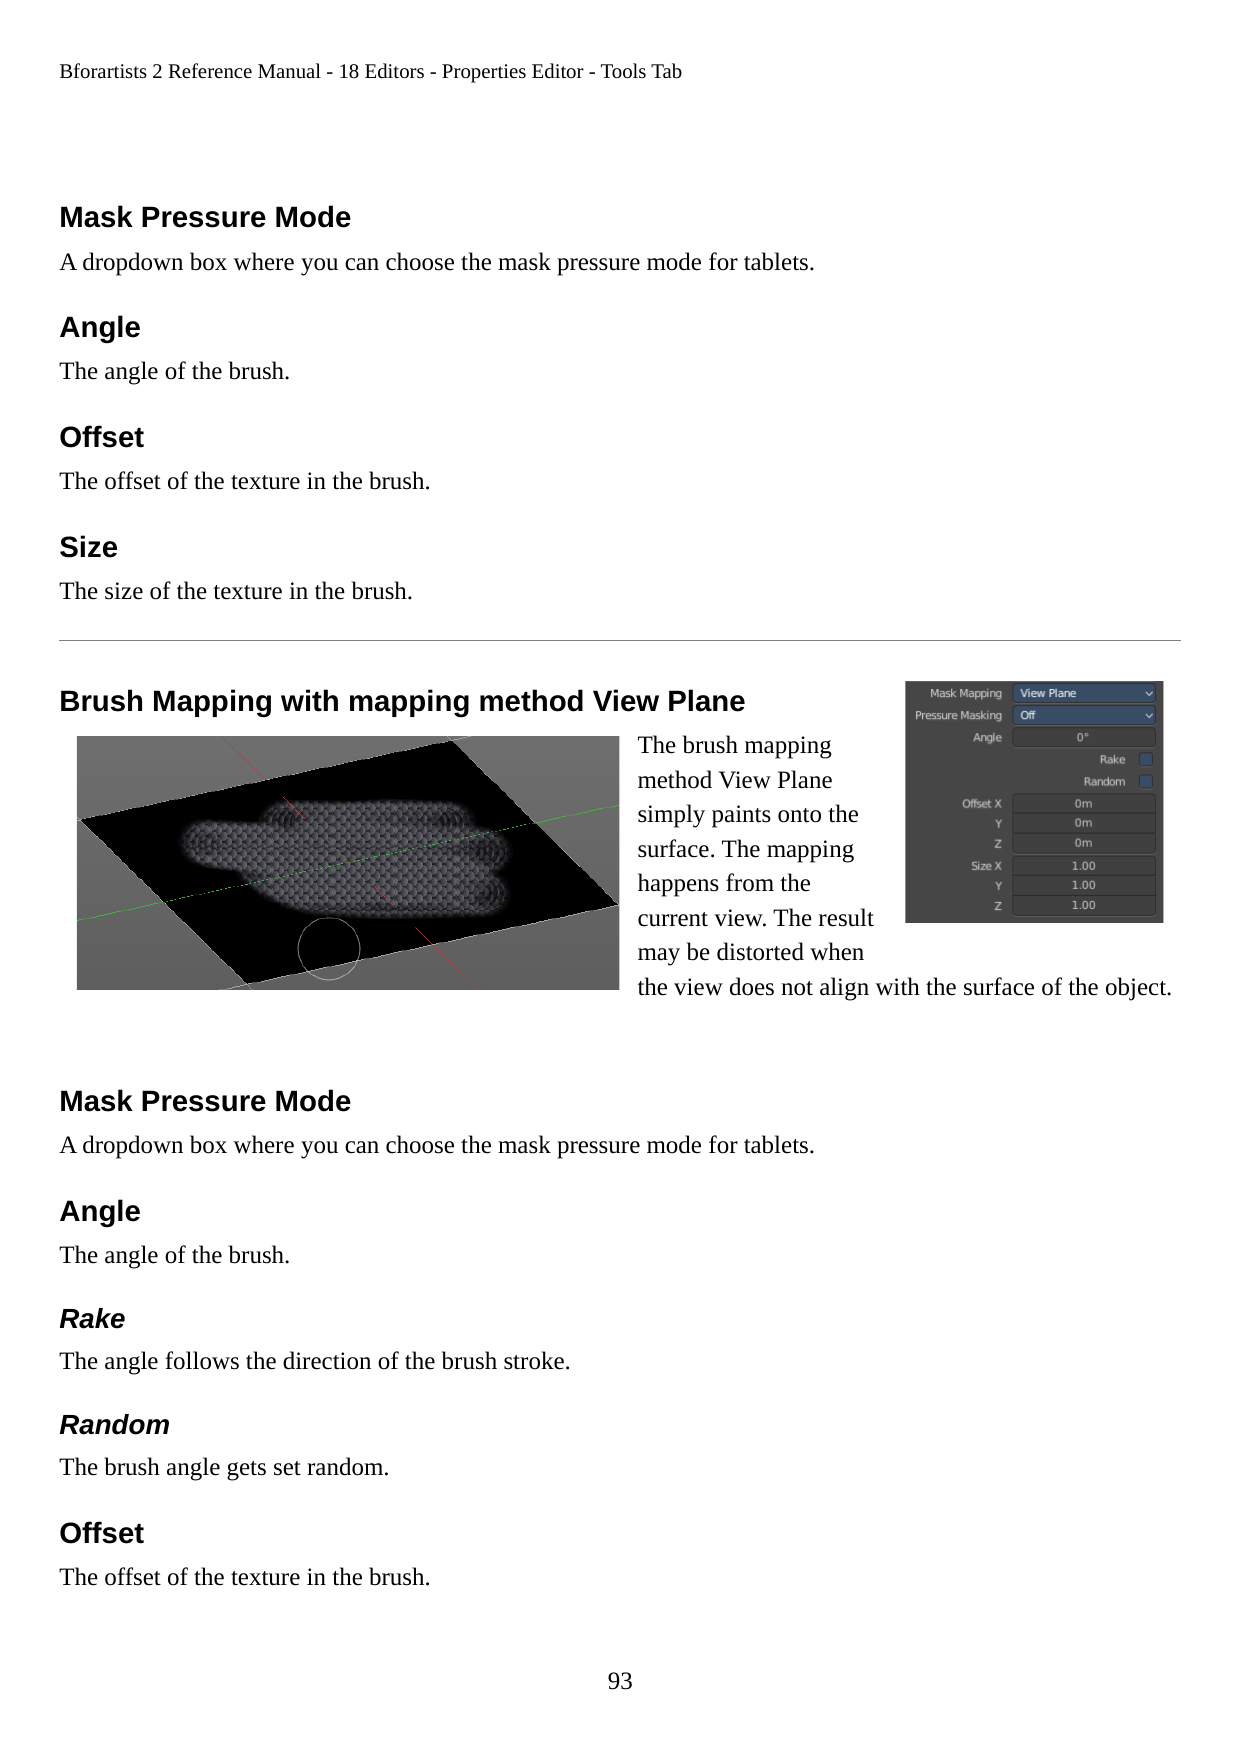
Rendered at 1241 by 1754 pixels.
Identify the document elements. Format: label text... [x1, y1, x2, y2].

subtitle Size [59, 530, 1181, 564]
text The angle follows the direction of the brush stroke. [59, 1346, 1181, 1375]
text The angle of the brush. [59, 1241, 1181, 1269]
text The size of the texture in the brush. [59, 576, 1181, 605]
text The angle of the brush. [59, 356, 1181, 385]
subtitle Offset [59, 1516, 1181, 1550]
subtitle Mask Pressure Mode [59, 200, 1181, 234]
subtitle Angle [59, 310, 1181, 344]
text The brush angle gets set random. [59, 1452, 1181, 1481]
subtitle Brush Mapping with mapping method View Plane [59, 684, 905, 718]
picture [905, 681, 1164, 923]
subtitle Rake [59, 1302, 1181, 1334]
text A dropdown box where you can choose the mask pressure mode for tablets. [59, 247, 1181, 275]
text A dropdown box where you can choose the mask pressure mode for tablets. [59, 1131, 1181, 1159]
text The offset of the texture in the brush. [59, 1562, 1181, 1591]
subtitle Random [59, 1408, 1181, 1440]
picture [76, 736, 620, 990]
subtitle Angle [59, 1194, 1181, 1228]
subtitle Mask Pressure Mode [59, 1084, 1181, 1118]
text The offset of the texture in the brush. [59, 466, 1181, 495]
subtitle Offset [59, 420, 1181, 454]
text The brush mapping method View Plane simply paints onto the surface. The mapping happens from the current view. The result may be distorted when the view does not align with the surface of the object. [59, 730, 1181, 1000]
